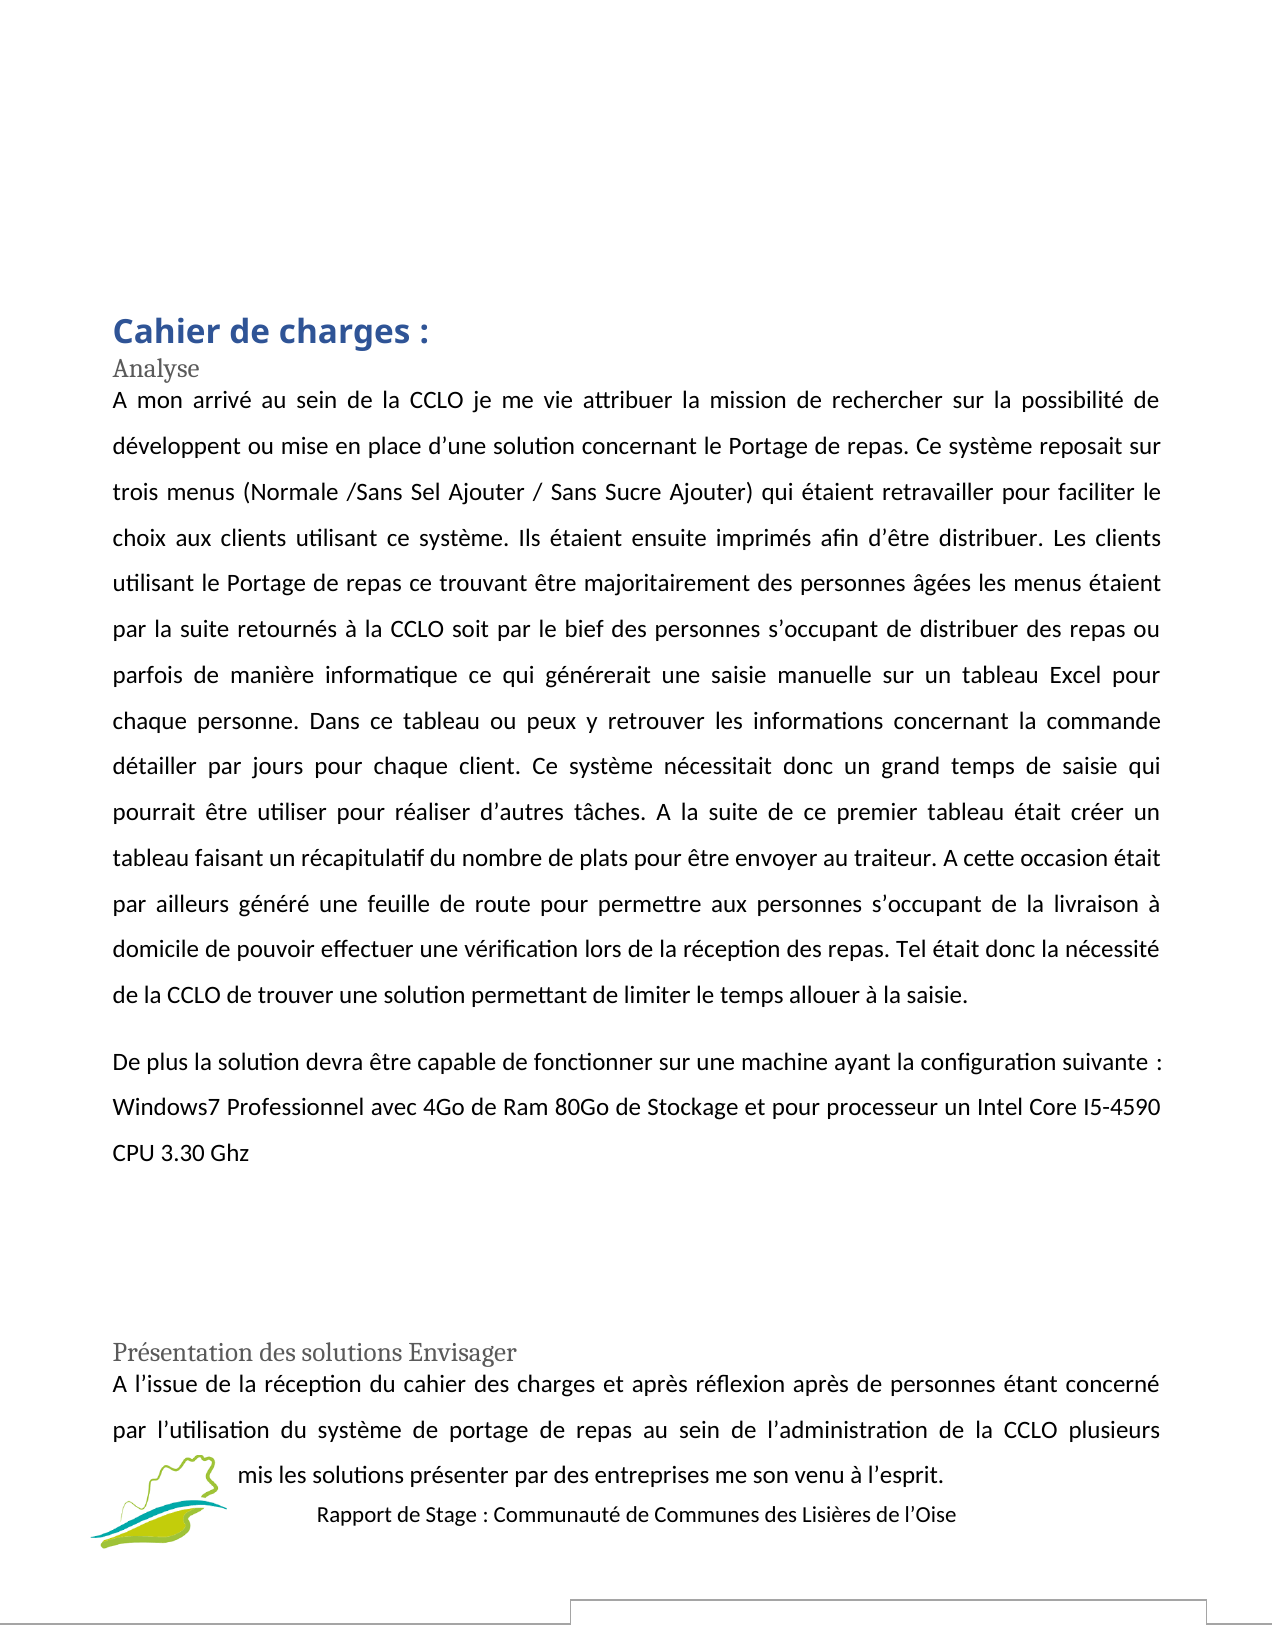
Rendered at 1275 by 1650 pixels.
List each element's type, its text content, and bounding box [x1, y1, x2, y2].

text A l’issue de la réception du cahier des charges et après réflexion après de personnes étant concerné par l’utilisation du système de portage de repas au sein de l’administration de la CCLO plusieurs solutions or mis les solutions présenter par des entreprises me son venu à l’esprit. [112, 1368, 1162, 1490]
subtitle Analyse [112, 353, 1162, 385]
subtitle Cahier de charges : [112, 308, 1162, 353]
subtitle Présentation des solutions Envisager [112, 1337, 1162, 1368]
text A mon arrivé au sein de la CCLO je me vie attribuer la mission de rechercher sur la possibilité de développent ou mise en place d’une solution concernant le Portage de repas. Ce système reposait sur trois menus (Normale /Sans Sel Ajouter / Sans Sucre Ajouter) qui étaient retravailler pour faciliter le choix aux clients utilisant ce système. Ils étaient ensuite imprimés afin d’être distribuer. Les clients utilisant le Portage de repas ce trouvant être majoritairement des personnes âgées les menus étaient par la suite retournés à la CCLO soit par le bief des personnes s’occupant de distribuer des repas ou parfois de manière informatique ce qui générerait une saisie manuelle sur un tableau Excel pour chaque personne. Dans ce tableau ou peux y retrouver les informations concernant la commande détailler par jours pour chaque client. Ce système nécessitait donc un grand temps de saisie qui pourrait être utiliser pour réaliser d’autres tâches. A la suite de ce premier tableau était créer un tableau faisant un récapitulatif du nombre de plats pour être envoyer au traiteur. A cette occasion était par ailleurs généré une feuille de route pour permettre aux personnes s’occupant de la livraison à domicile de pouvoir effectuer une vérification lors de la réception des repas. Tel était donc la nécessité de la CCLO de trouver une solution permettant de limiter le temps allouer à la saisie. [112, 385, 1162, 1010]
text De plus la solution devra être capable de fonctionner sur une machine ayant la configuration suivante : Windows7 Professionnel avec 4Go de Ram 80Go de Stockage et pour processeur un Intel Core I5-4590 CPU 3.30 Ghz [112, 1046, 1162, 1168]
